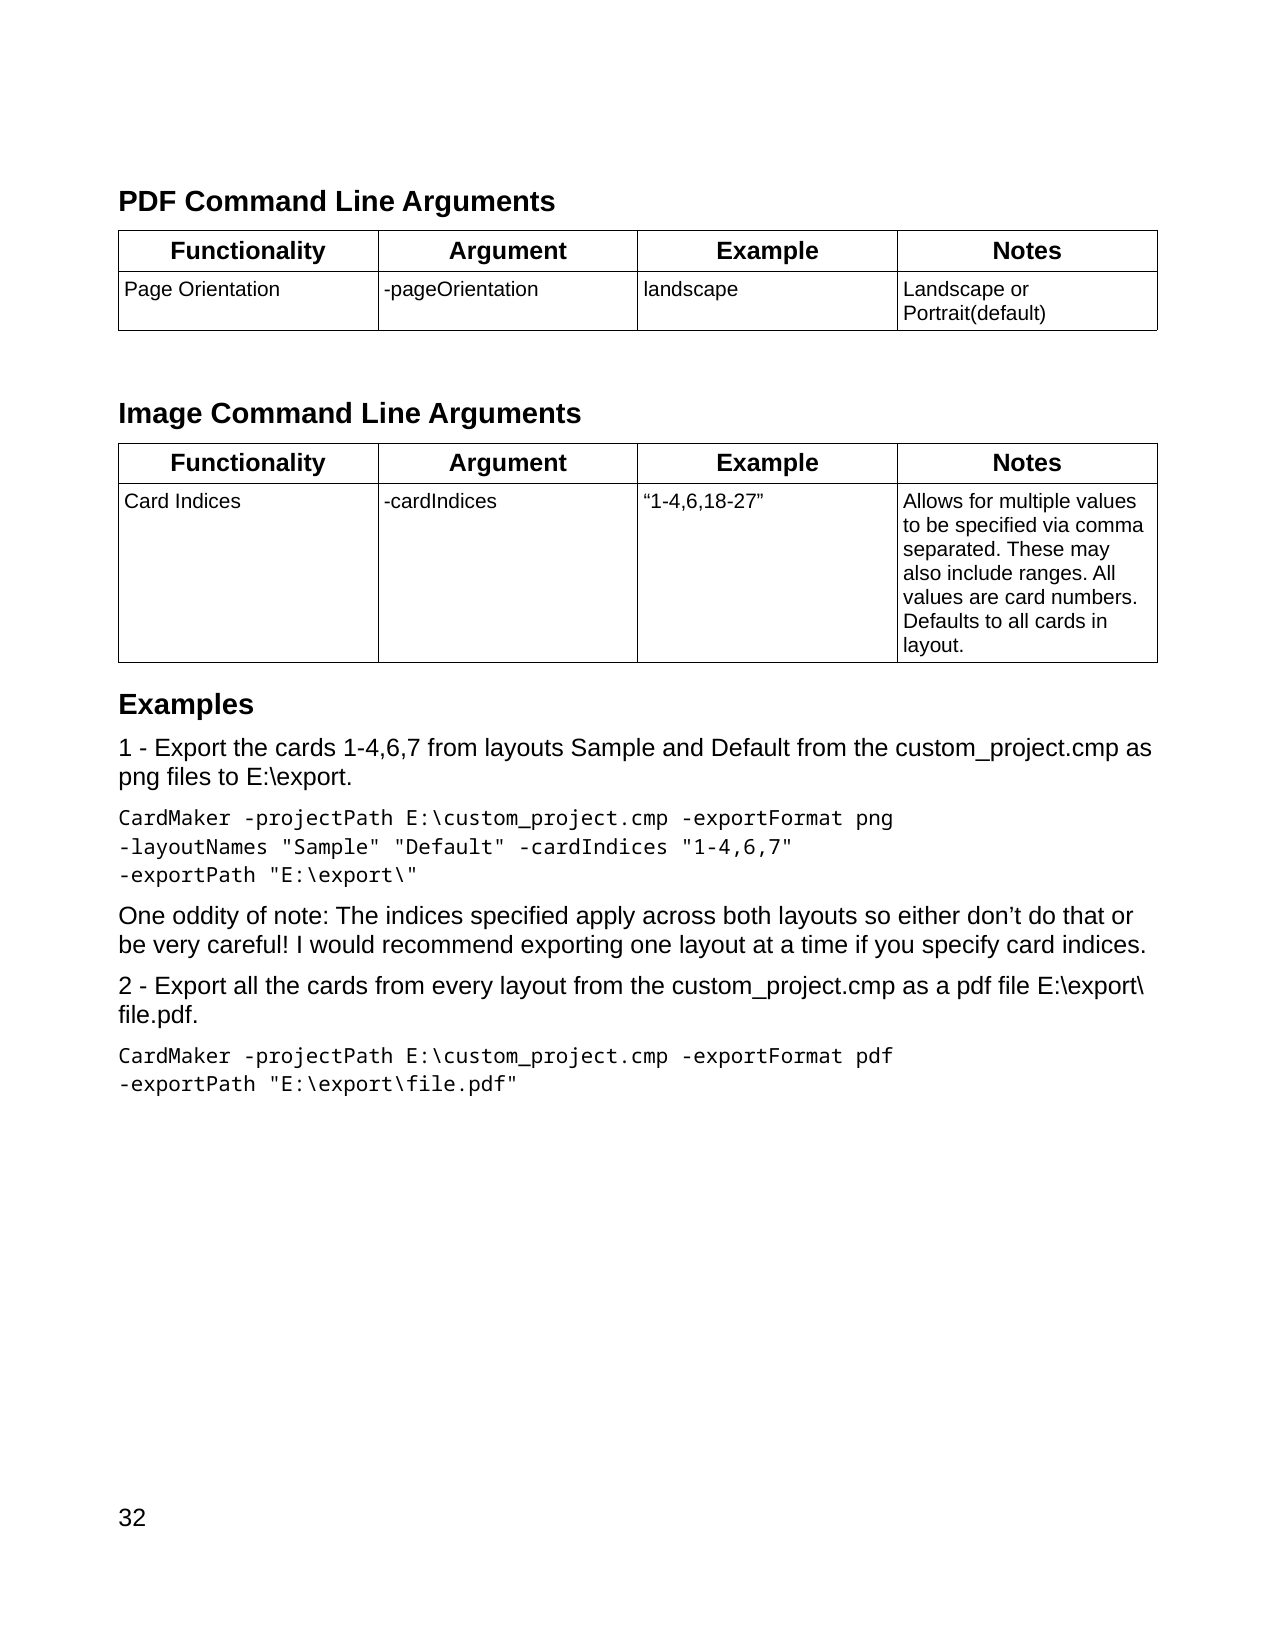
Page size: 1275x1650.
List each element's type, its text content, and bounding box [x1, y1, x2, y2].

table_cell landscape [638, 272, 897, 330]
table_header Functionality [119, 444, 378, 483]
table_cell “1-4,6,18-27” [638, 484, 897, 662]
table_cell Card Indices [119, 484, 378, 662]
table_cell Landscape or Portrait(default) [898, 272, 1157, 330]
table_header Example [638, 231, 897, 271]
table_header Example [638, 444, 897, 483]
table_cell Allows for multiple values to be specified via comma separated. These may also include ranges. All values are card numbers. Defaults to all cards in layout. [898, 484, 1157, 662]
subtitle Examples [118, 687, 1157, 721]
table_header Notes [898, 231, 1157, 271]
subtitle Image Command Line Arguments [118, 397, 1157, 430]
table_header Argument [379, 444, 637, 483]
text CardMaker -projectPath E:\custom_project.cmp -exportFormat pdf -exportPath "E:\export\file.pdf" [118, 1041, 1157, 1098]
subtitle PDF Command Line Arguments [118, 184, 1157, 218]
table_header Functionality [119, 231, 378, 271]
text CardMaker -projectPath E:\custom_project.cmp -exportFormat png -layoutNames "Sample" "Default" -cardIndices "1-4,6,7" -exportPath "E:\export\" [118, 803, 1157, 889]
text One oddity of note: The indices specified apply across both layouts so either don’t do that or be very careful! I would recommend exporting one layout at a time if you specify card indices. [118, 901, 1157, 959]
text 1 - Export the cards 1-4,6,7 from layouts Sample and Default from the custom_project.cmp as png files to E:\export. [118, 733, 1157, 791]
table_header Argument [379, 231, 637, 271]
table_cell Page Orientation [119, 272, 378, 330]
table_cell -pageOrientation [379, 272, 637, 330]
table_header Notes [898, 444, 1157, 483]
table_cell -cardIndices [379, 484, 637, 662]
text 2 - Export all the cards from every layout from the custom_project.cmp as a pdf file E:\export\file.pdf. [118, 971, 1157, 1029]
